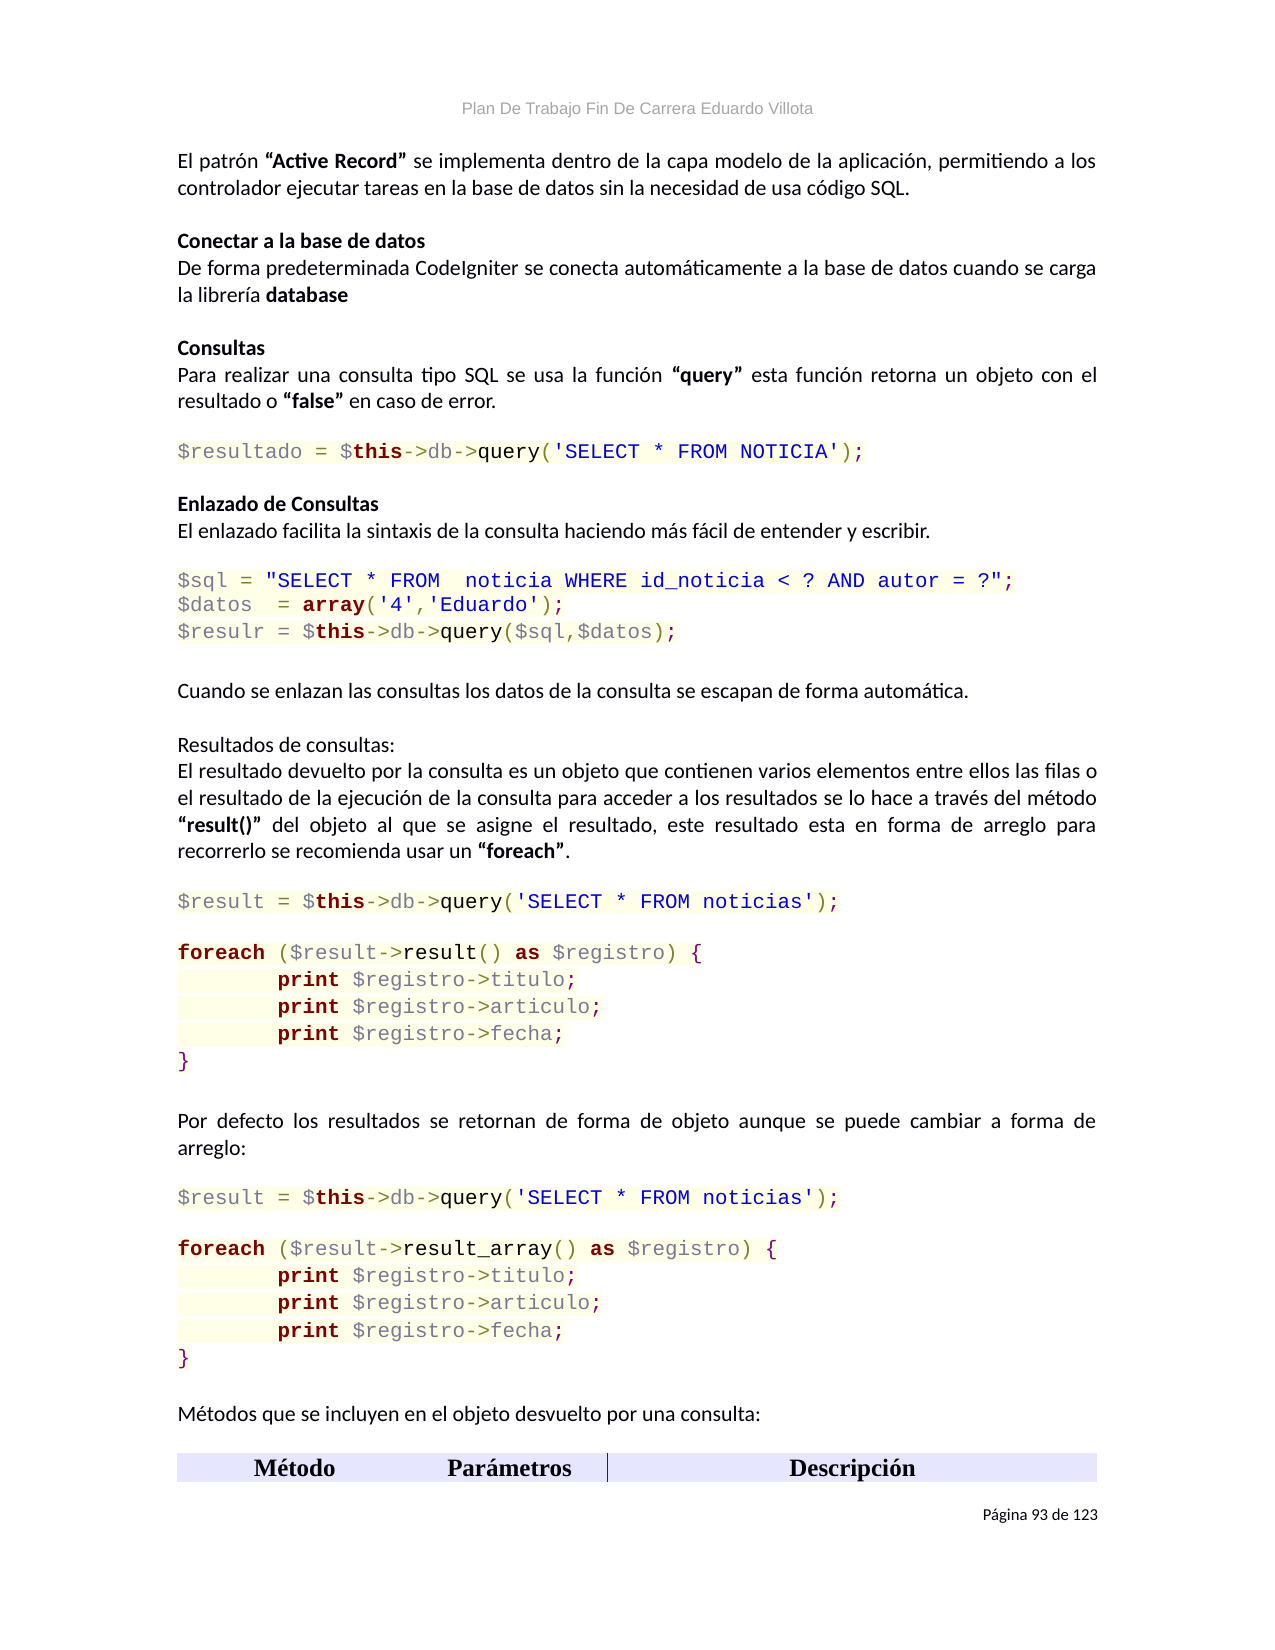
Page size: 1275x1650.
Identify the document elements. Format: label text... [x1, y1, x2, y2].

text El resultado devuelto por la consulta es un objeto que contienen varios elementos entre ellos las filas o el resultado de la ejecución de la consulta para acceder a los resultados se lo hace a través del método “result()” del objeto al que se asigne el resultado, este resultado esta en forma de arreglo para recorrerlo se recomienda usar un “foreach”. [177, 758, 1098, 864]
text Por defecto los resultados se retornan de forma de objeto aunque se puede cambiar a forma de arreglo: [177, 1107, 1098, 1161]
text Consultas [177, 334, 1098, 361]
text Para realizar una consulta tipo SQL se usa la función “query” esta función retorna un objeto con el resultado o “false” en caso de error. [177, 361, 1098, 414]
table_header Descripción [608, 1453, 1097, 1482]
text print $registro->articulo; [177, 996, 1098, 1020]
text print $registro->fecha; [177, 1319, 1098, 1343]
text $resulr = $this->db->query($sql,$datos); [177, 621, 1098, 644]
text $result = $this->db->query('SELECT * FROM noticias'); [177, 891, 1098, 914]
text El patrón “Active Record” se implementa dentro de la capa modelo de la aplicación, permitiendo a los controlador ejecutar tareas en la base de datos sin la necesidad de usa código SQL. [177, 148, 1098, 201]
text print $registro->titulo; [177, 969, 1098, 993]
text Resultados de consultas: [177, 731, 1098, 758]
table_header Método [177, 1453, 412, 1482]
text foreach ($result->result_array() as $registro) { [177, 1238, 1098, 1262]
text $sql = "SELECT * FROM noticia WHERE id_noticia < ? AND autor = ?"; [177, 570, 1098, 594]
text Métodos que se incluyen en el objeto desvuelto por una consulta: [177, 1400, 1098, 1427]
text print $registro->fecha; [177, 1023, 1098, 1047]
text Conectar a la base de datos [177, 228, 1098, 254]
text } [177, 1051, 1098, 1074]
text print $registro->titulo; [177, 1265, 1098, 1289]
text print $registro->articulo; [177, 1292, 1098, 1316]
text $datos = array('4','Eduardo'); [177, 594, 1098, 617]
text } [177, 1347, 1098, 1370]
table_header Parámetros [412, 1453, 607, 1482]
text foreach ($result->result() as $registro) { [177, 942, 1098, 965]
text De forma predeterminada CodeIgniter se conecta automáticamente a la base de datos cuando se carga la librería database [177, 254, 1098, 308]
text $result = $this->db->query('SELECT * FROM noticias'); [177, 1187, 1098, 1211]
text El enlazado facilita la sintaxis de la consulta haciendo más fácil de entender y escribir. [177, 517, 1098, 543]
text $resultado = $this->db->query('SELECT * FROM NOTICIA'); [177, 441, 1098, 464]
text Cuando se enlazan las consultas los datos de la consulta se escapan de forma automática. [177, 678, 1098, 704]
text Enlazado de Consultas [177, 490, 1098, 517]
